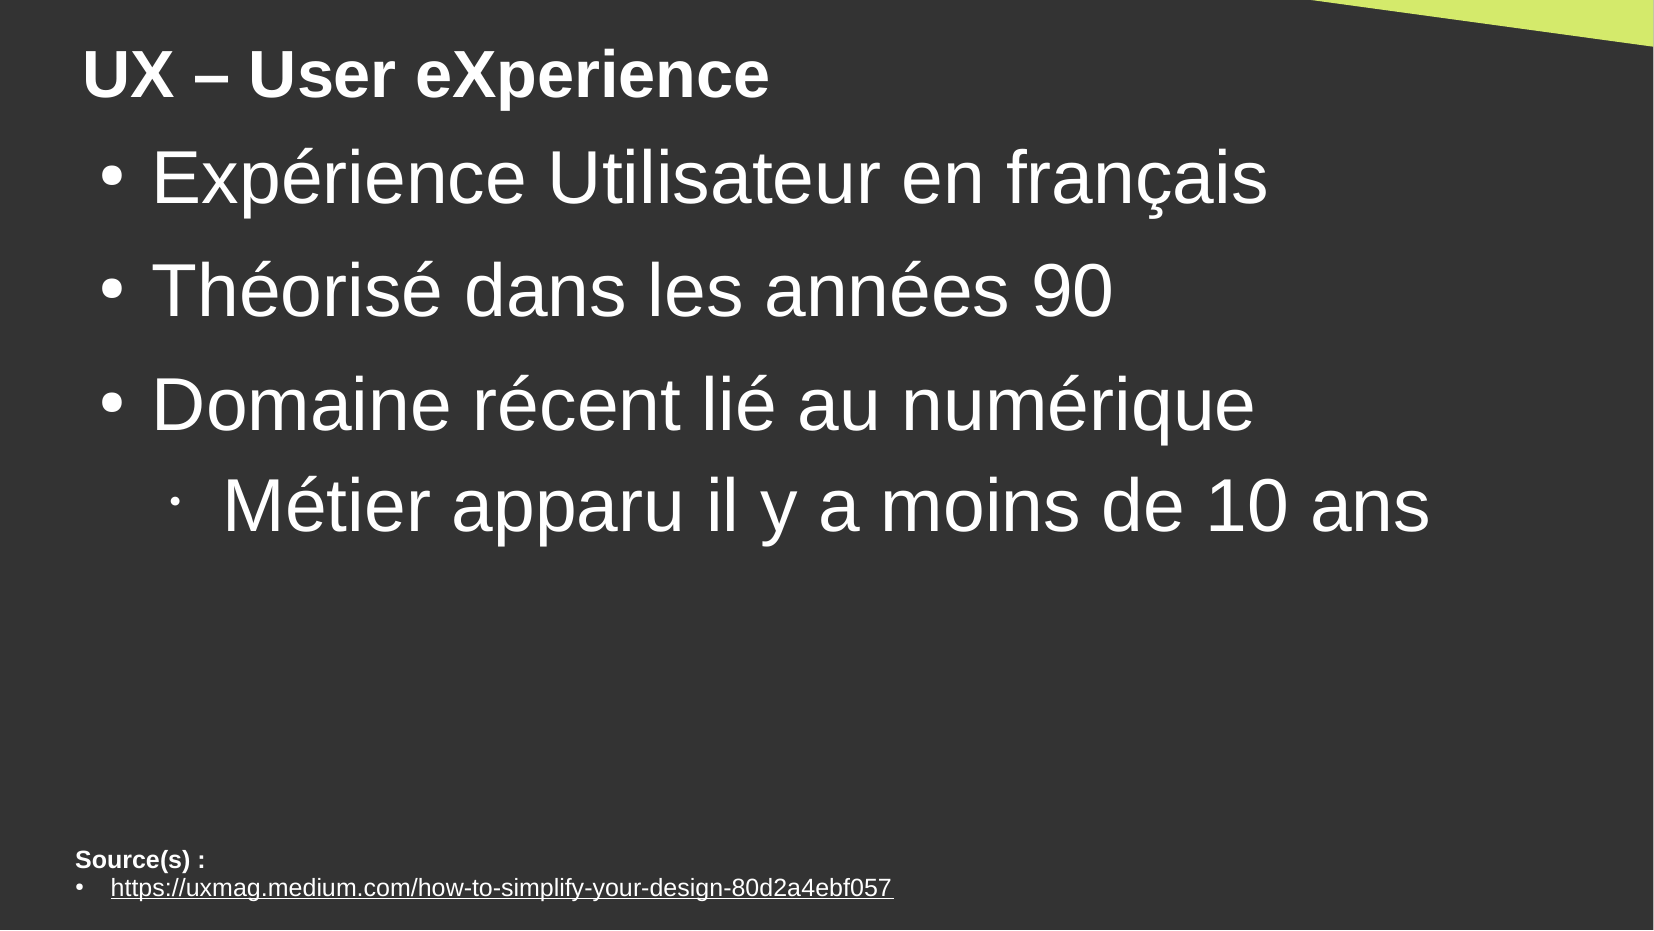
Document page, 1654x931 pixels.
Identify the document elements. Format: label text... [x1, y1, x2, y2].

text_box Source(s) : https://uxmag.medium.com/how-to-simplify-your-design-80d2a4ebf057 [60, 838, 1546, 931]
text_box [1311, 0, 1654, 47]
title UX – User eXperience [82, 37, 1571, 114]
list Expérience Utilisateur en français Théorisé dans les années 90 Domaine récent lié au numérique Métier apparu il y a moins de 10 ans [80, 135, 1620, 827]
